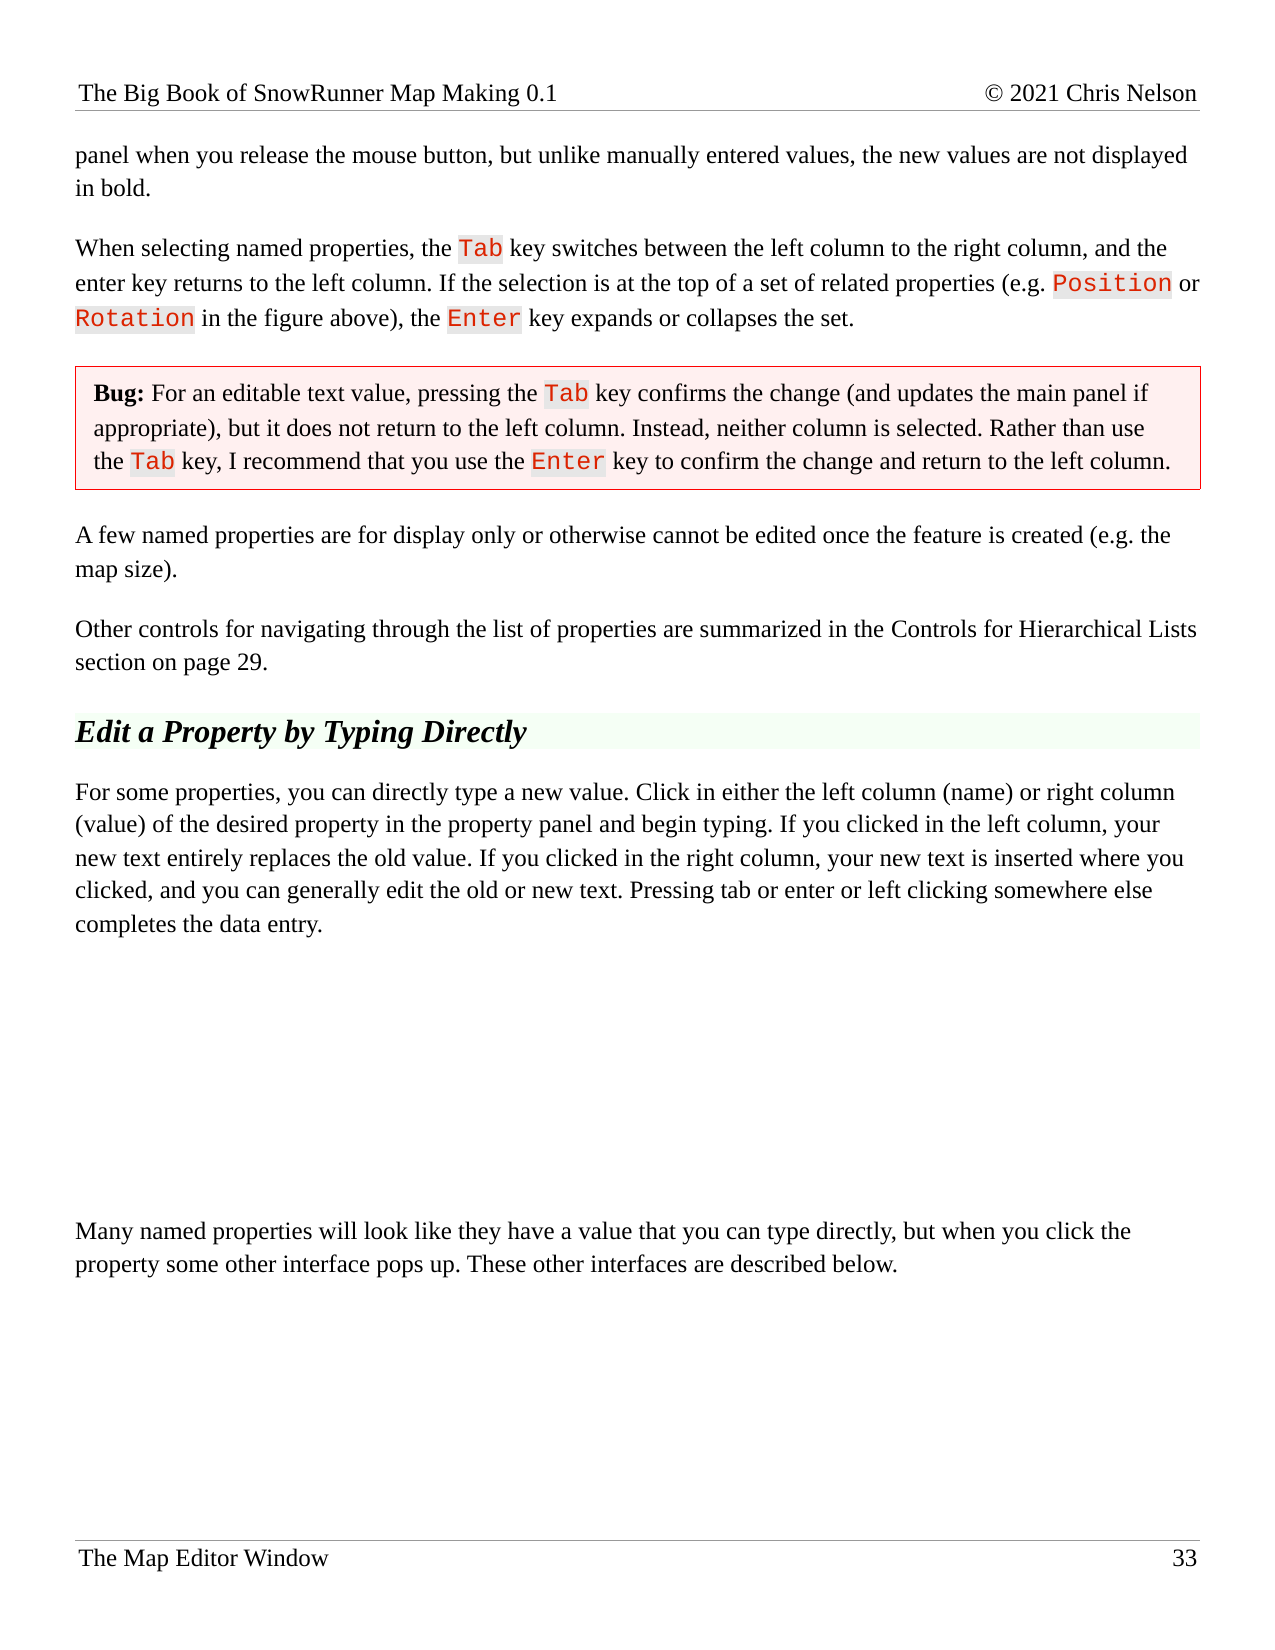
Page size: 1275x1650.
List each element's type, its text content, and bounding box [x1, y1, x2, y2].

subtitle Edit a Property by Typing Directly [75, 713, 1200, 749]
text A few named properties are for display only or otherwise cannot be edited once the feature is created (e.g. the map size). [75, 521, 1200, 582]
text When selecting named properties, the Tab key switches between the left column to the right column, and the enter key returns to the left column. If the selection is at the top of a set of related properties (e.g. Position or Rotation in the figure above), the Enter key expands or collapses the set. [75, 233, 1200, 334]
text Other controls for navigating through the list of properties are summarized in the Controls for Hierarchical Lists section on page 29. [75, 614, 1200, 675]
text Many named properties will look like they have a value that you can type directly, but when you click the property some other interface pops up. These other interfaces are described below. [75, 1216, 1200, 1278]
text For some properties, you can directly type a new value. Click in either the left column (name) or right column (value) of the desired property in the property panel and begin typing. If you clicked in the left column, your new text entirely replaces the old value. If you clicked in the right column, your new text is inserted where you clicked, and you can generally edit the old or new text. Pressing tab or enter or left clicking somewhere else completes the data entry. [75, 777, 1200, 937]
list For an editable text value, pressing the Tab key confirms the change (and updates the main panel if appropriate), but it does not return to the left column. Instead, neither column is selected. Rather than use the Tab key, I recommend that you use the Enter key to confirm the change and return to the left column. [76, 367, 1200, 489]
text panel when you release the mouse button, but unlike manually entered values, the new values are not displayed in bold. [75, 140, 1200, 202]
